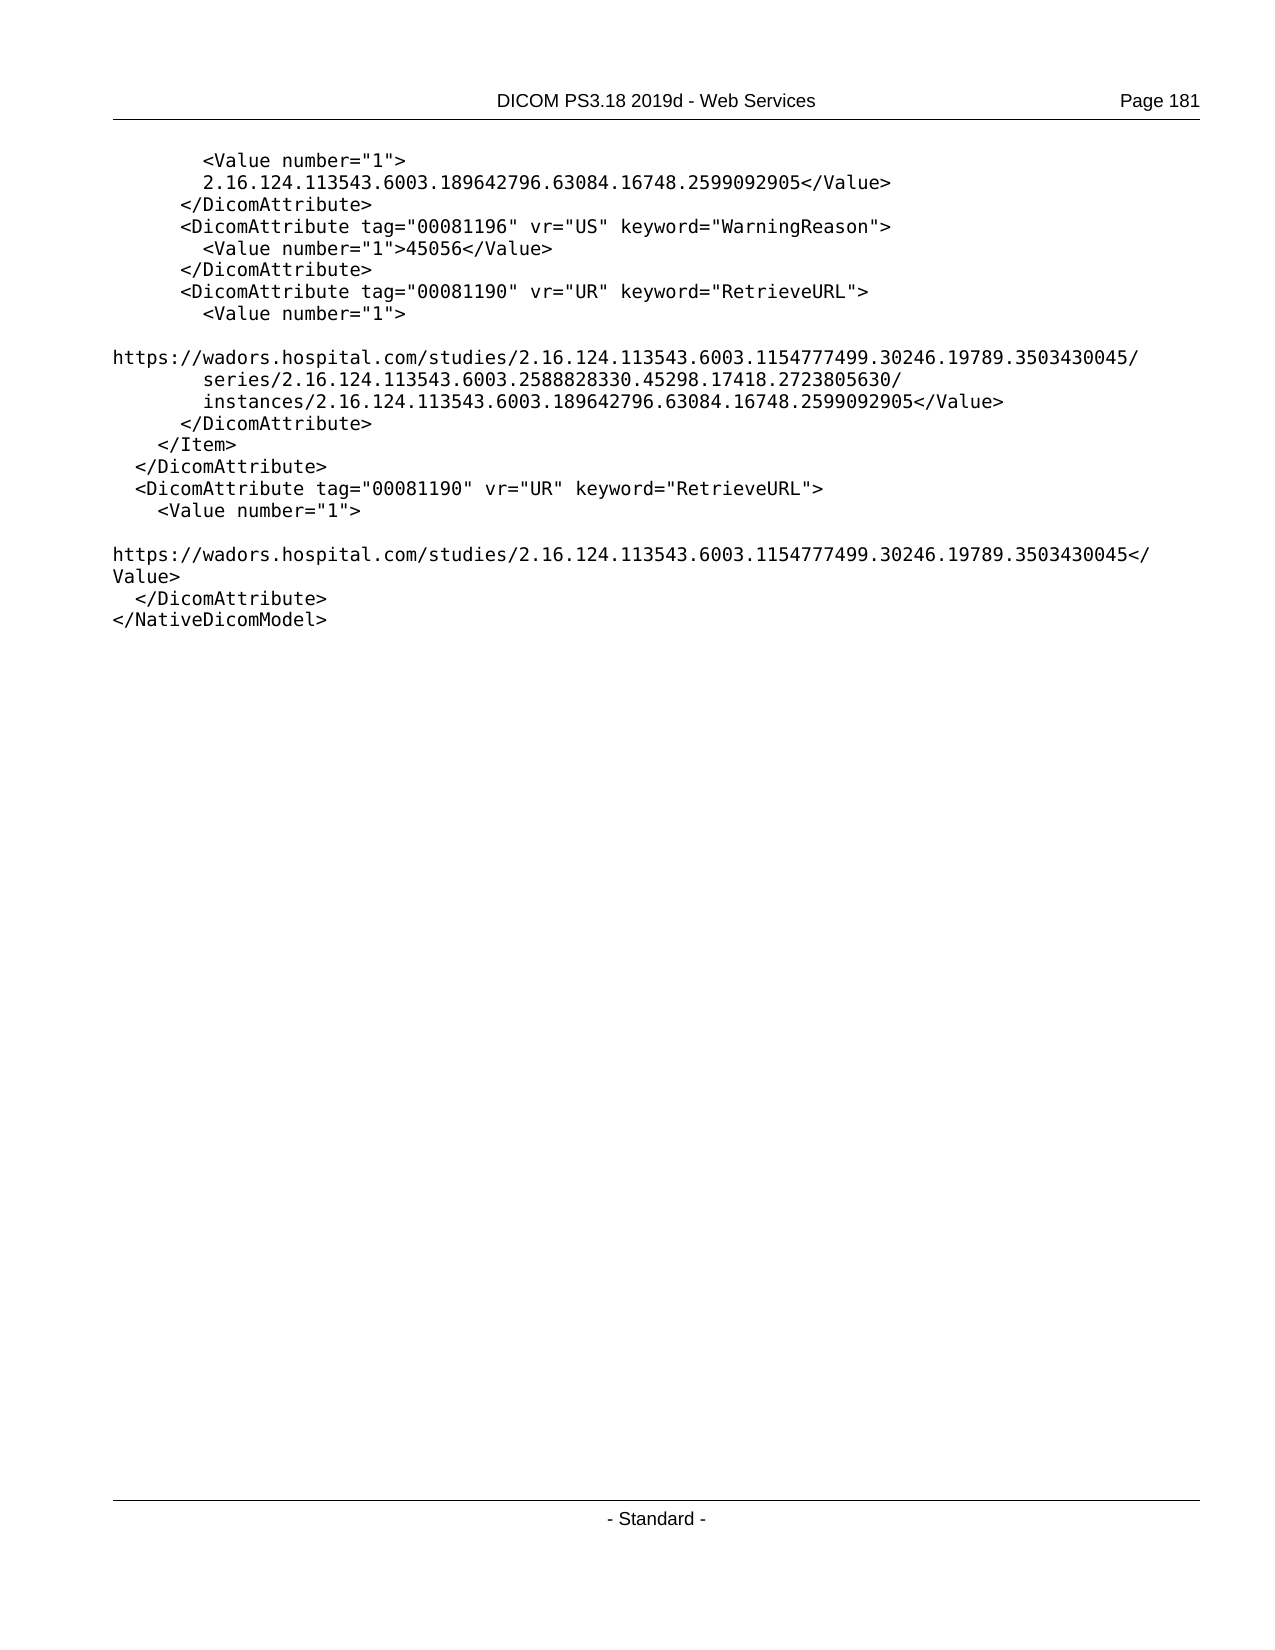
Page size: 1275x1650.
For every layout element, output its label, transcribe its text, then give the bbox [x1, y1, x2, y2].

text <Value number="1"> 2.16.124.113543.6003.189642796.63084.16748.2599092905</Value> </DicomAttribute> <DicomAttribute tag="00081196" vr="US" keyword="WarningReason"> <Value number="1">45056</Value> </DicomAttribute> <DicomAttribute tag="00081190" vr="UR" keyword="RetrieveURL"> <Value number="1"> https://wadors.hospital.com/studies/2.16.124.113543.6003.1154777499.30246.19789.3503430045/ series/2.16.124.113543.6003.2588828330.45298.17418.2723805630/ instances/2.16.124.113543.6003.189642796.63084.16748.2599092905</Value> </DicomAttribute> </Item> </DicomAttribute> <DicomAttribute tag="00081190" vr="UR" keyword="RetrieveURL"> <Value number="1"> https://wadors.hospital.com/studies/2.16.124.113543.6003.1154777499.30246.19789.3503430045</Value> </DicomAttribute> </NativeDicomModel> [112, 150, 1200, 660]
